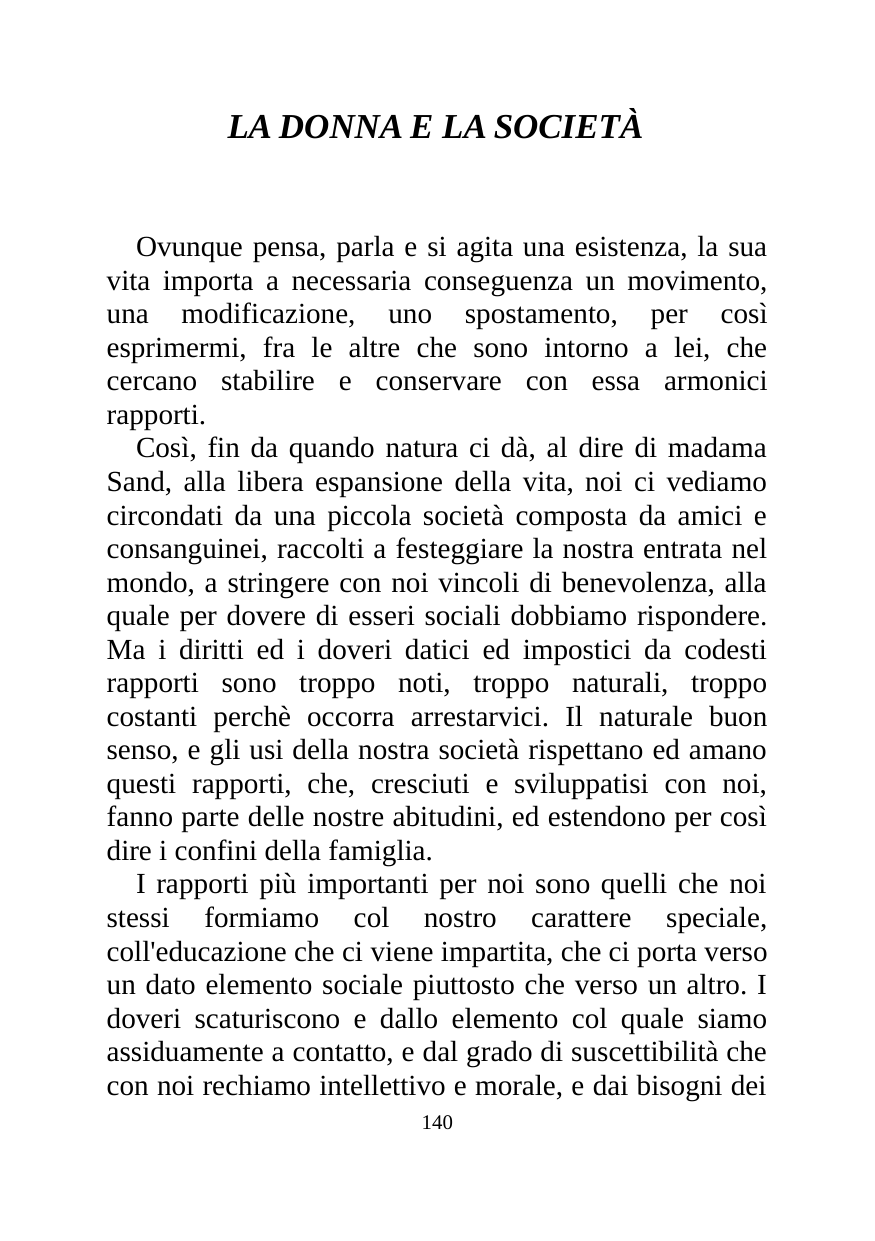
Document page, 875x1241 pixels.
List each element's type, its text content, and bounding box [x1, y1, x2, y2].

text Ovunque pensa, parla e si agita una esistenza, la sua vita importa a necessaria conseguenza un movimento, una modificazione, uno spostamento, per così esprimermi, fra le altre che sono intorno a lei, che cercano stabilire e conservare con essa armonici rapporti. [106, 229, 768, 431]
text Così, fin da quando natura ci dà, al dire di madama Sand, alla libera espansione della vita, noi ci vediamo circondati da una piccola società composta da amici e consanguinei, raccolti a festeggiare la nostra entrata nel mondo, a stringere con noi vincoli di benevolenza, alla quale per dovere di esseri sociali dobbiamo rispondere. Ma i diritti ed i doveri datici ed impostici da codesti rapporti sono troppo noti, troppo naturali, troppo costanti perchè occorra arrestarvici. Il naturale buon senso, e gli usi della nostra società rispettano ed amano questi rapporti, che, cresciuti e sviluppatisi con noi, fanno parte delle nostre abitudini, ed estendono per così dire i confini della famiglia. [106, 431, 768, 867]
subtitle LA DONNA E LA SOCIETÀ [106, 106, 768, 147]
text I rapporti più importanti per noi sono quelli che noi stessi formiamo col nostro carattere speciale, coll'educazione che ci viene impartita, che ci porta verso un dato elemento sociale piuttosto che verso un altro. I doveri scaturiscono e dallo elemento col quale siamo assiduamente a contatto, e dal grado di suscettibilità che con noi rechiamo intellettivo e morale, e dai bisogni dei [106, 867, 768, 1101]
